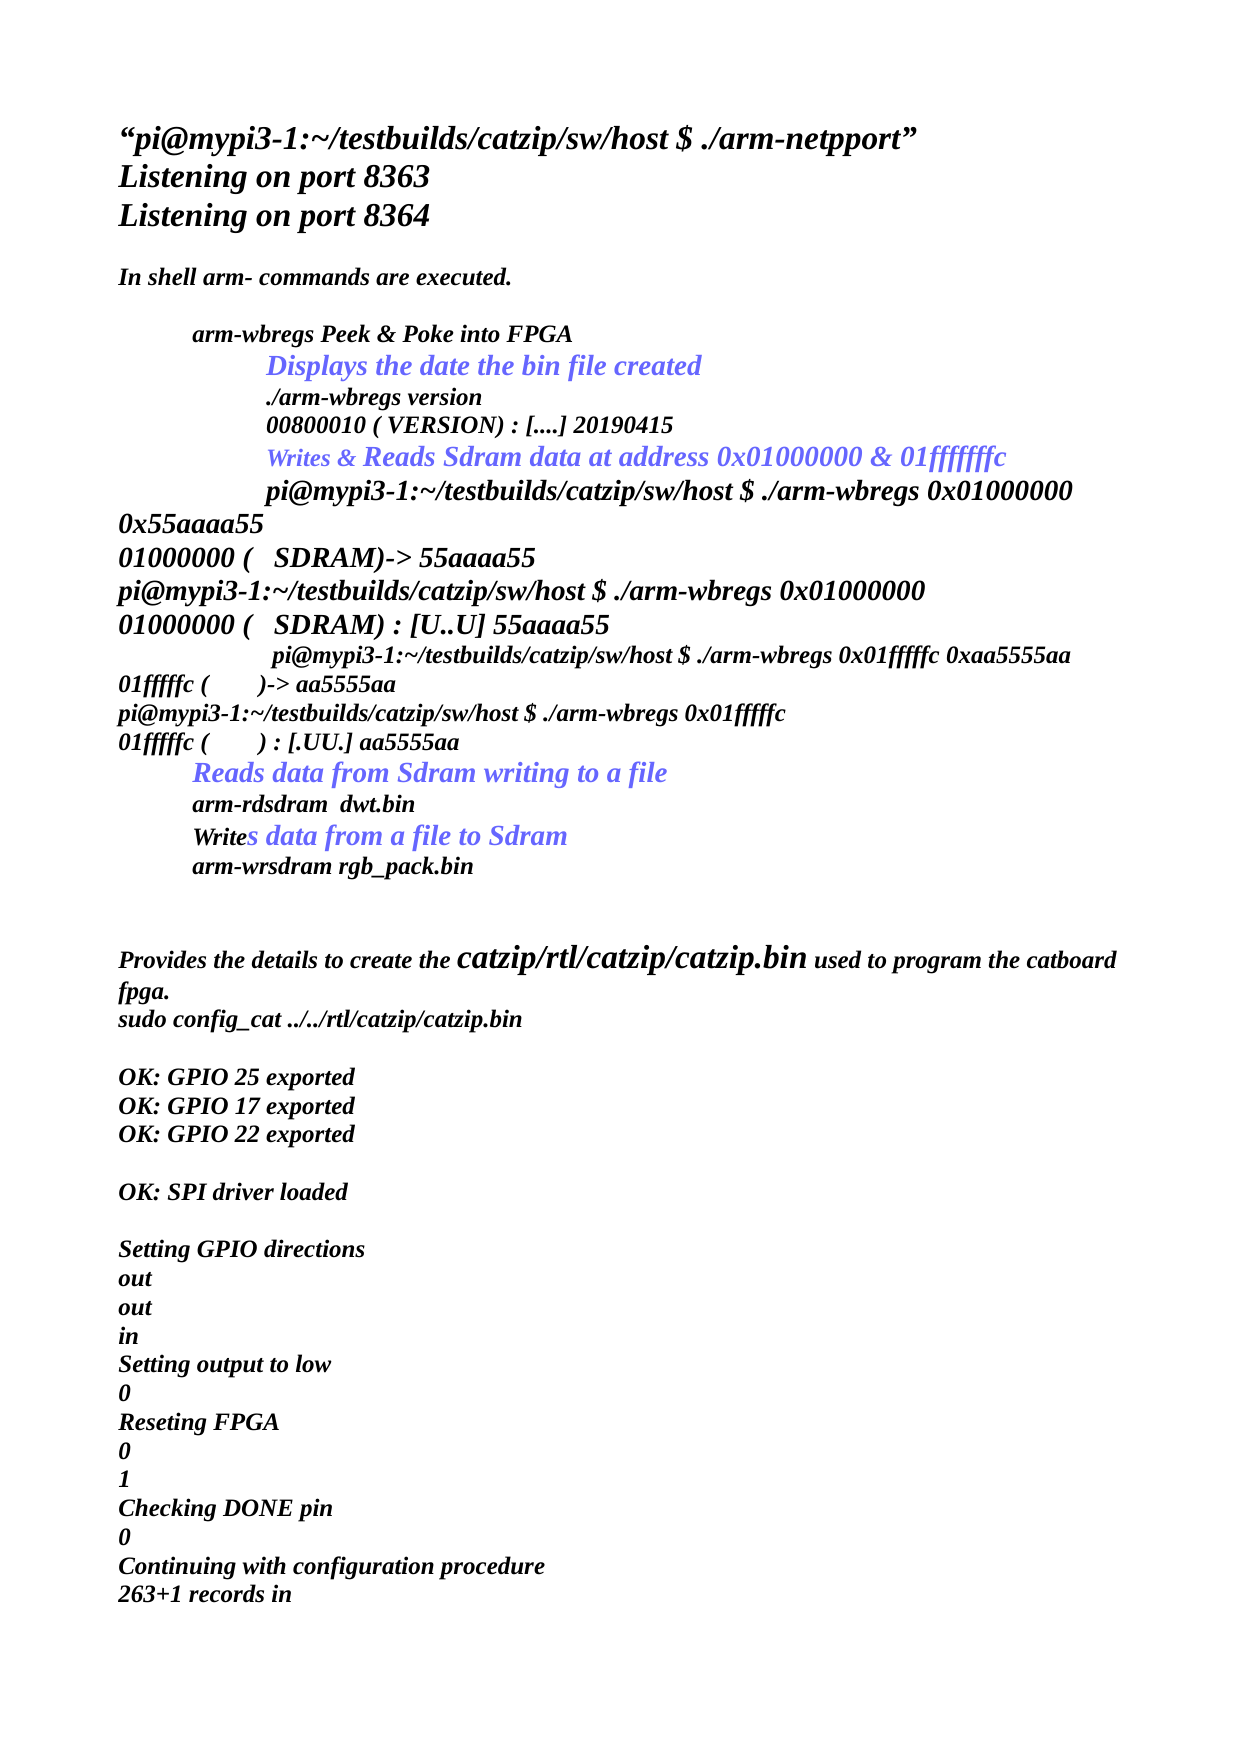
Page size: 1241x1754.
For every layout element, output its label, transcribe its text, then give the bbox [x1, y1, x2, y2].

text OK: GPIO 22 exported [118, 1119, 1122, 1148]
text arm-wrsdram rgb_pack.bin [118, 851, 1122, 880]
text 00800010 ( VERSION) : [....] 20190415 [118, 410, 1122, 439]
text OK: GPIO 17 exported [118, 1091, 1122, 1119]
text Listening on port 8363 [118, 156, 1122, 195]
text 01000000 ( SDRAM)-> 55aaaa55 [118, 540, 1122, 573]
text Writes & Reads Sdram data at address 0x01000000 & 01fffffffc [118, 439, 1122, 473]
text Setting output to low [118, 1349, 1122, 1378]
text Reseting FPGA [118, 1407, 1122, 1436]
text Listening on port 8364 [118, 195, 1122, 233]
text Provides the details to create the catzip/rtl/catzip/catzip.bin used to program the catboard fpga. [118, 937, 1122, 1004]
text 1 [118, 1464, 1122, 1493]
text “pi@mypi3-1:~/testbuilds/catzip/sw/host $ ./arm-netpport” [118, 118, 1122, 156]
text 01fffffc ( )-> aa5555aa [118, 669, 1122, 698]
text pi@mypi3-1:~/testbuilds/catzip/sw/host $ ./arm-wbregs 0x01fffffc 0xaa5555aa [118, 640, 1122, 669]
text Reads data from Sdram writing to a file [118, 755, 1122, 789]
text arm-rdsdram dwt.bin [118, 789, 1122, 818]
text out [118, 1292, 1122, 1321]
text out [118, 1263, 1122, 1292]
text Continuing with configuration procedure [118, 1551, 1122, 1579]
text OK: SPI driver loaded [118, 1177, 1122, 1206]
text sudo config_cat ../../rtl/catzip/catzip.bin [118, 1004, 1122, 1033]
text Writes data from a file to Sdram [118, 818, 1122, 851]
text Setting GPIO directions [118, 1234, 1122, 1263]
text ./arm-wbregs version [118, 382, 1122, 410]
text Displays the date the bin file created [118, 348, 1122, 382]
text 0 [118, 1378, 1122, 1407]
text pi@mypi3-1:~/testbuilds/catzip/sw/host $ ./arm-wbregs 0x01000000 0x55aaaa55 [118, 473, 1122, 540]
text in [118, 1321, 1122, 1349]
text pi@mypi3-1:~/testbuilds/catzip/sw/host $ ./arm-wbregs 0x01000000 [118, 573, 1122, 607]
text In shell arm- commands are executed. [118, 262, 1122, 291]
text 0 [118, 1436, 1122, 1464]
text arm-wbregs Peek & Poke into FPGA [118, 319, 1122, 348]
text 263+1 records in [118, 1579, 1122, 1608]
text Checking DONE pin [118, 1493, 1122, 1522]
text OK: GPIO 25 exported [118, 1062, 1122, 1091]
text pi@mypi3-1:~/testbuilds/catzip/sw/host $ ./arm-wbregs 0x01fffffc [118, 698, 1122, 727]
text 01fffffc ( ) : [.UU.] aa5555aa [118, 727, 1122, 755]
text 01000000 ( SDRAM) : [U..U] 55aaaa55 [118, 607, 1122, 640]
text 0 [118, 1522, 1122, 1551]
